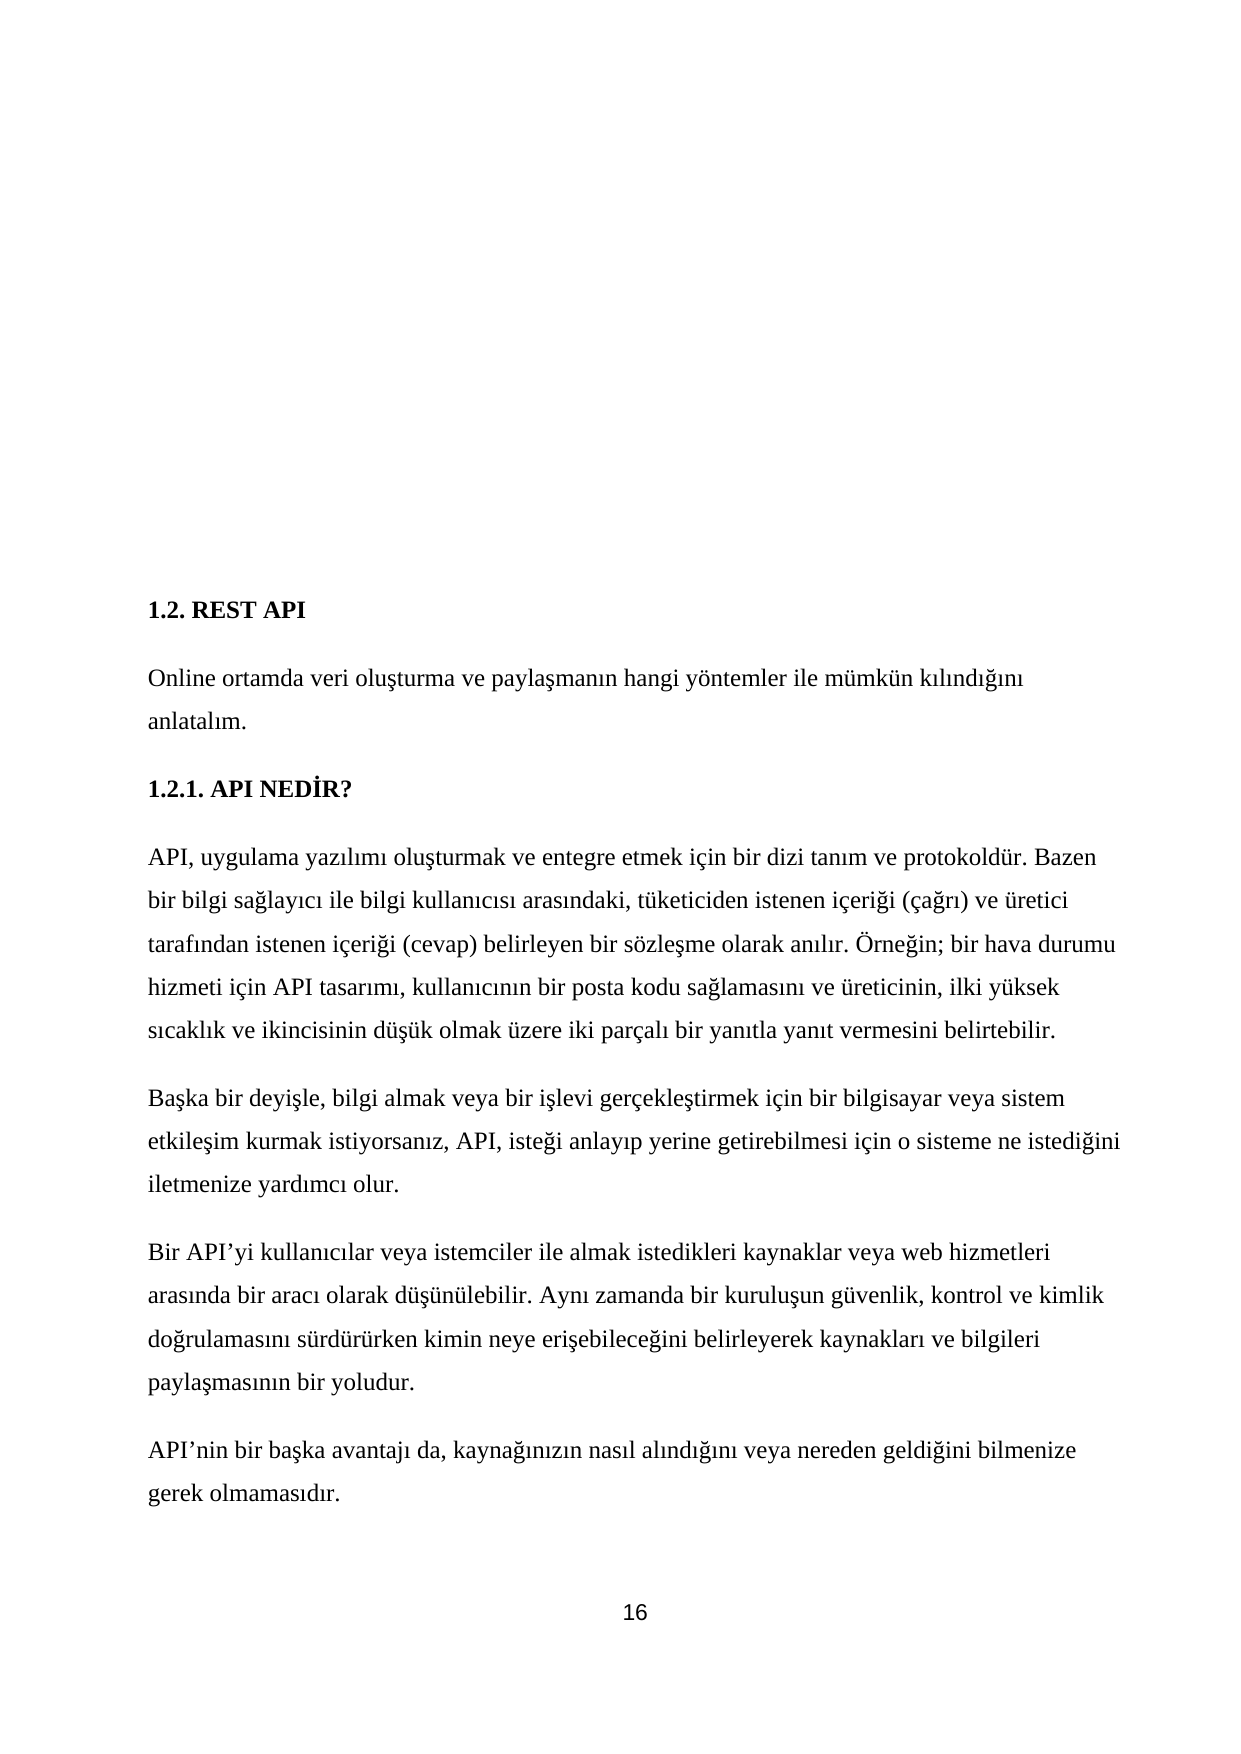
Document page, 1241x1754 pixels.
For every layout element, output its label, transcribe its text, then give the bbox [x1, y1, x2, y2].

text 1.2. REST API [148, 595, 1122, 624]
text API, uygulama yazılımı oluşturmak ve entegre etmek için bir dizi tanım ve protokoldür. Bazen bir bilgi sağlayıcı ile bilgi kullanıcısı arasındaki, tüketiciden istenen içeriği (çağrı) ve üretici tarafından istenen içeriği (cevap) belirleyen bir sözleşme olarak anılır. Örneğin; bir hava durumu hizmeti için API tasarımı, kullanıcının bir posta kodu sağlamasını ve üreticinin, ilki yüksek sıcaklık ve ikincisinin düşük olmak üzere iki parçalı bir yanıtla yanıt vermesini belirtebilir. [148, 842, 1122, 1044]
text 1.2.1. API NEDİR? [148, 774, 1122, 803]
text Başka bir deyişle, bilgi almak veya bir işlevi gerçekleştirmek için bir bilgisayar veya sistem etkileşim kurmak istiyorsanız, API, isteği anlayıp yerine getirebilmesi için o sisteme ne istediğini iletmenize yardımcı olur. [148, 1083, 1122, 1198]
text API’nin bir başka avantajı da, kaynağınızın nasıl alındığını veya nereden geldiğini bilmenize gerek olmamasıdır. [148, 1435, 1122, 1507]
text Bir API’yi kullanıcılar veya istemciler ile almak istedikleri kaynaklar veya web hizmetleri arasında bir aracı olarak düşünülebilir. Aynı zamanda bir kuruluşun güvenlik, kontrol ve kimlik doğrulamasını sürdürürken kimin neye erişebileceğini belirleyerek kaynakları ve bilgileri paylaşmasının bir yoludur. [148, 1237, 1122, 1396]
text Online ortamda veri oluşturma ve paylaşmanın hangi yöntemler ile mümkün kılındığını anlatalım. [148, 663, 1122, 735]
